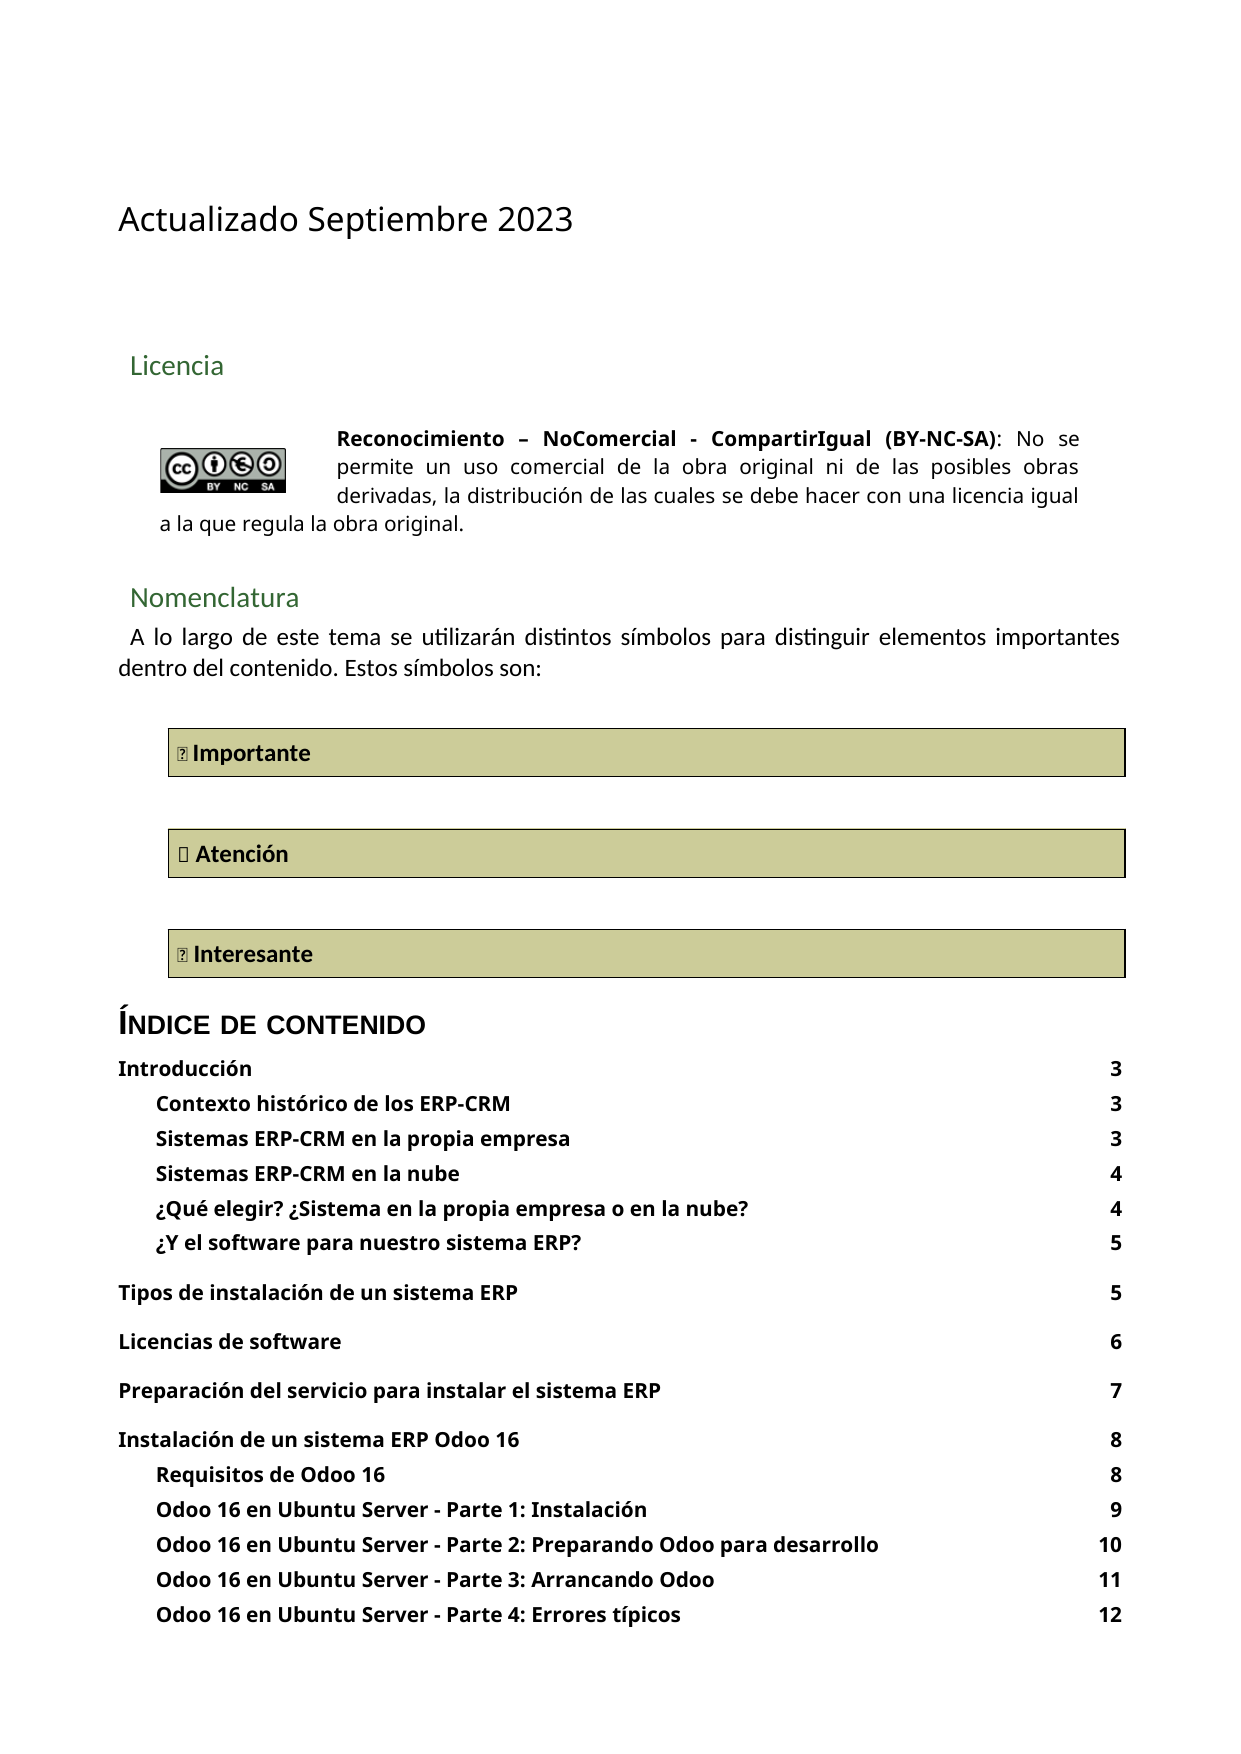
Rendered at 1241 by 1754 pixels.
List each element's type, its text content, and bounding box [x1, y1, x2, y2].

text A lo largo de este tema se utilizarán distintos símbolos para distinguir elementos importantes dentro del contenido. Estos símbolos son: [118, 621, 1122, 682]
text ¿Qué elegir? ¿Sistema en la propia empresa o en la nube? 4 [156, 1194, 1122, 1222]
text 💬 Interesante [169, 930, 1124, 977]
text Introducción 3 [118, 1054, 1122, 1082]
text Actualizado Septiembre 2023 [118, 196, 1122, 241]
text Licencias de software 6 [118, 1327, 1122, 1356]
text ¿Y el software para nuestro sistema ERP? 5 [156, 1228, 1122, 1257]
text Reconocimiento – NoComercial - CompartirIgual (BY-NC-SA): No se permite un uso comercial de la obra original ni de las posibles obras derivadas, la distribución de las cuales se debe hacer con una licencia igual a la que regula la obra original. [159, 424, 1080, 538]
picture [160, 448, 286, 493]
text Índice de contenido [118, 1003, 1122, 1042]
text Requisitos de Odoo 16 8 [156, 1461, 1122, 1489]
text ❕ Atención [169, 830, 1124, 877]
text Odoo 16 en Ubuntu Server - Parte 2: Preparando Odoo para desarrollo 10 [156, 1530, 1122, 1559]
text Preparación del servicio para instalar el sistema ERP 7 [118, 1376, 1122, 1405]
text Odoo 16 en Ubuntu Server - Parte 1: Instalación 9 [156, 1495, 1122, 1524]
text Instalación de un sistema ERP Odoo 16 8 [118, 1426, 1122, 1454]
text Odoo 16 en Ubuntu Server - Parte 3: Arrancando Odoo 11 [156, 1565, 1122, 1594]
text Licencia [118, 347, 1122, 383]
text Nomenclatura [118, 579, 1122, 615]
text Odoo 16 en Ubuntu Server - Parte 4: Errores típicos 12 [156, 1600, 1122, 1628]
text Sistemas ERP-CRM en la nube 4 [156, 1159, 1122, 1187]
text 📖 Importante [169, 729, 1124, 776]
text Tipos de instalación de un sistema ERP 5 [118, 1278, 1122, 1306]
text Contexto histórico de los ERP-CRM 3 [156, 1089, 1122, 1117]
text Sistemas ERP-CRM en la propia empresa 3 [156, 1124, 1122, 1152]
